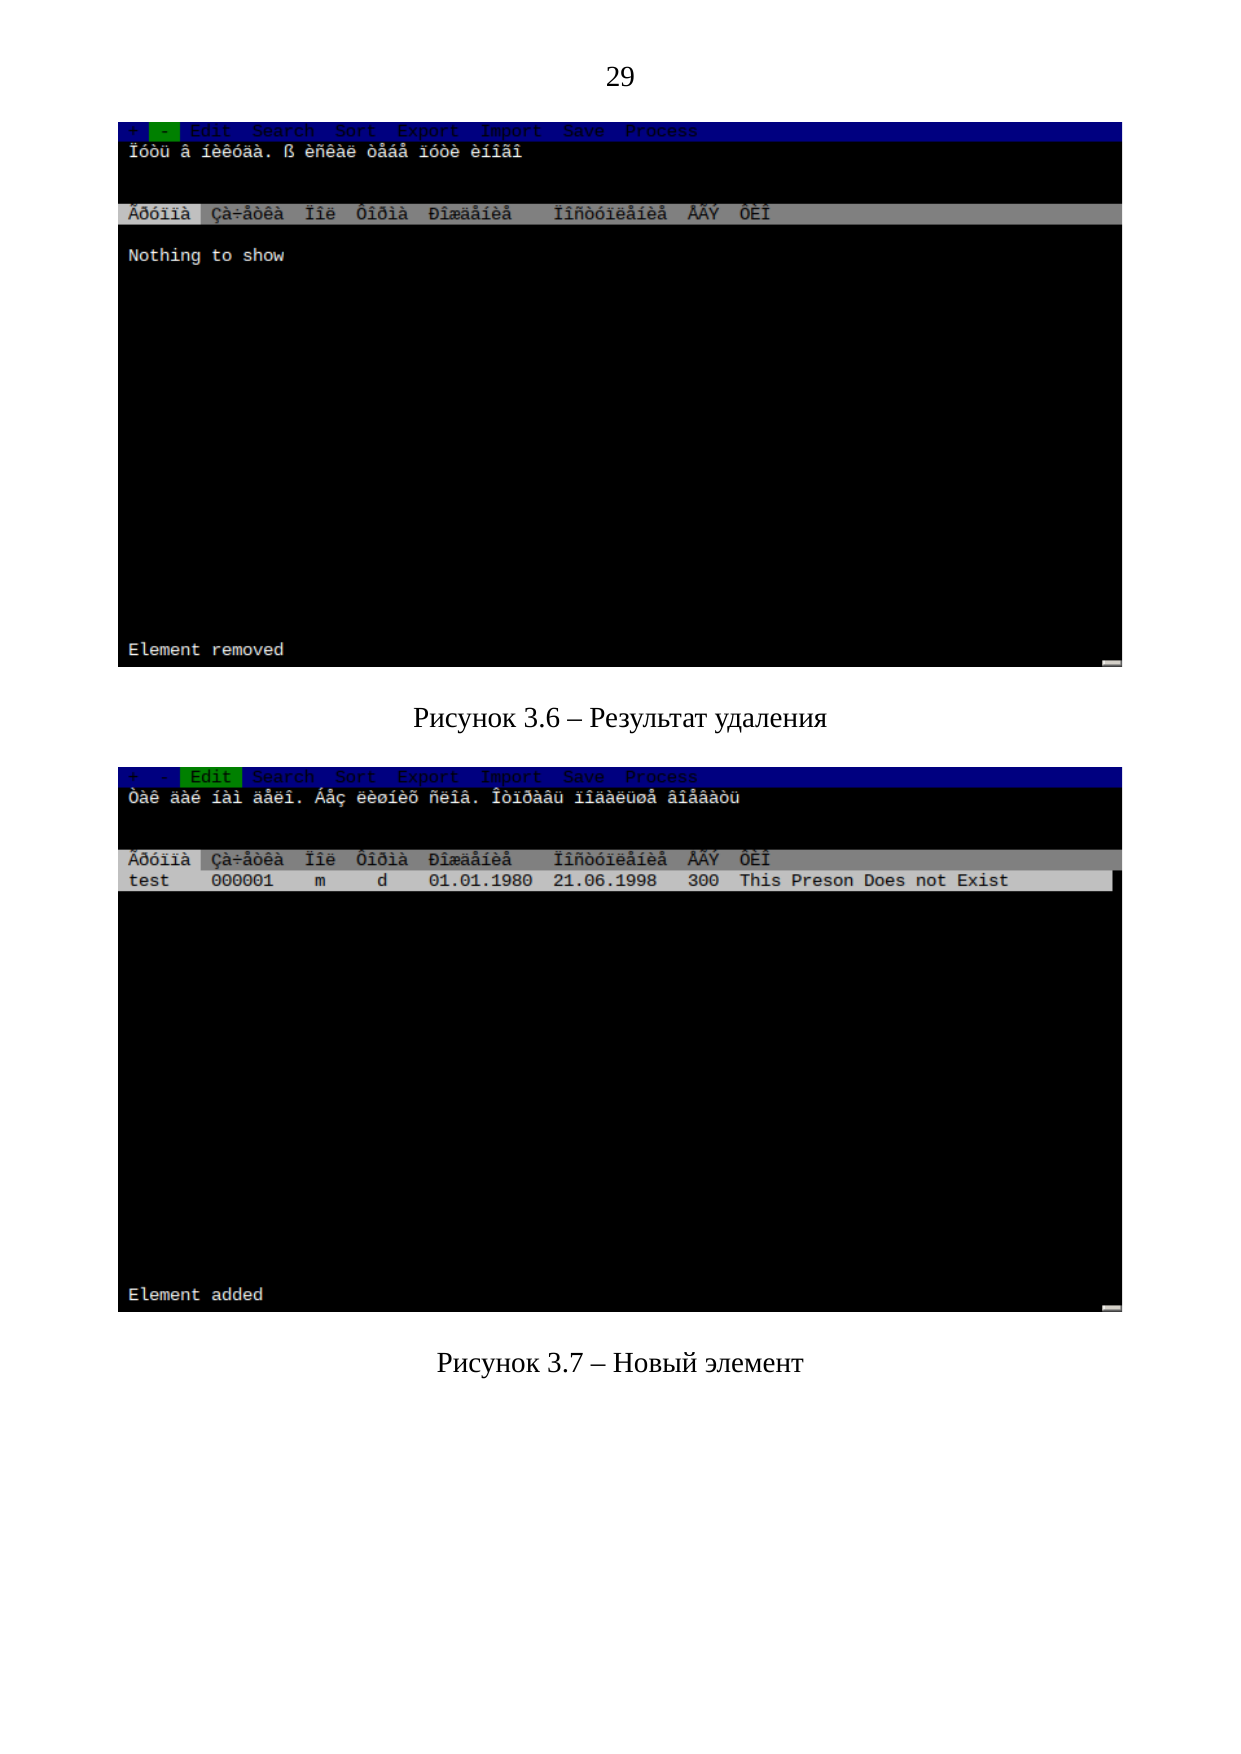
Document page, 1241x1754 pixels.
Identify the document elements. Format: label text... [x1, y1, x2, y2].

picture [118, 767, 1123, 1312]
picture [118, 122, 1123, 667]
text Рисунок 3.6 – Результат удаления [118, 700, 1122, 734]
text Рисунок 3.7 – Новый элемент [118, 1345, 1122, 1379]
